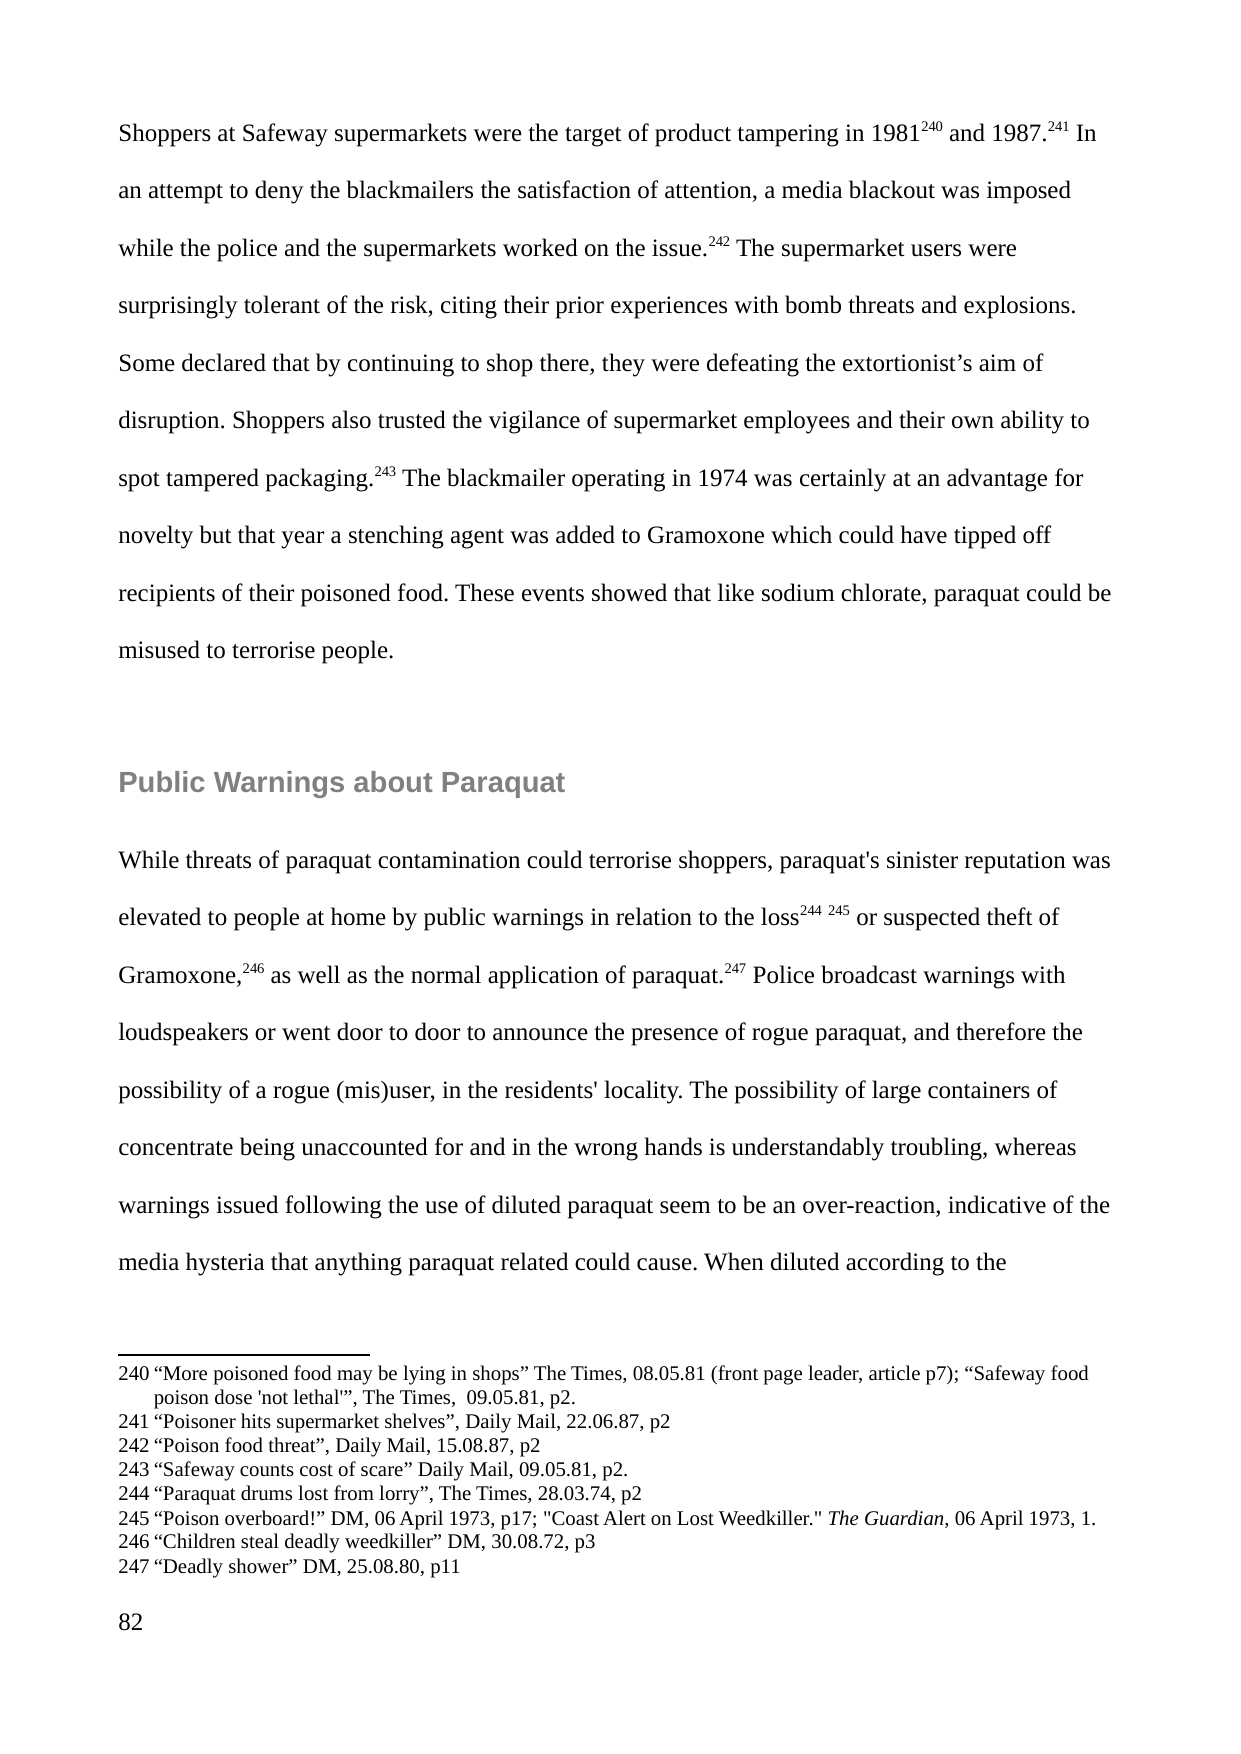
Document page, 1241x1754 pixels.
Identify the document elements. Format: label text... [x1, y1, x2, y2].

text “Poison overboard!” DM, 06 April 1973, p17; "Coast Alert on Lost Weedkiller." The Guardian, 06 April 1973, 1. [118, 1505, 1122, 1529]
text “Children steal deadly weedkiller” DM, 30.08.72, p3 [118, 1529, 1122, 1553]
text “Paraquat drums lost from lorry”, The Times, 28.03.74, p2 [118, 1481, 1122, 1505]
text “More poisoned food may be lying in shops” The Times, 08.05.81 (front page leader, article p7); “Safeway food poison dose 'not lethal'”, The Times, 09.05.81, p2. [118, 1361, 1122, 1409]
text “Safeway counts cost of scare” Daily Mail, 09.05.81, p2. [118, 1457, 1122, 1481]
text “Poisoner hits supermarket shelves”, Daily Mail, 22.06.87, p2 [118, 1409, 1122, 1433]
subtitle Public Warnings about Paraquat [118, 765, 1122, 799]
text “Deadly shower” DM, 25.08.80, p11 [118, 1553, 1122, 1578]
text While threats of paraquat contamination could terrorise shoppers, paraquat's sinister reputation was elevated to people at home by public warnings in relation to the loss or suspected theft of Gramoxone, as well as the normal application of paraquat. Police broadcast warnings with loudspeakers or went door to door to announce the presence of rogue paraquat, and therefore the possibility of a rogue (mis)user, in the residents' locality. The possibility of large containers of concentrate being unaccounted for and in the wrong hands is understandably troubling, whereas warnings issued following the use of diluted paraquat seem to be an over-reaction, indicative of the media hysteria that anything paraquat related could cause. When diluted according to the [118, 845, 1122, 1276]
text “Poison food threat”, Daily Mail, 15.08.87, p2 [118, 1433, 1122, 1457]
text Shoppers at Safeway supermarkets were the target of product tampering in 1981 and 1987. In an attempt to deny the blackmailers the satisfaction of attention, a media blackout was imposed while the police and the supermarkets worked on the issue. The supermarket users were surprisingly tolerant of the risk, citing their prior experiences with bomb threats and explosions. Some declared that by continuing to shop there, they were defeating the extortionist’s aim of disruption. Shoppers also trusted the vigilance of supermarket employees and their own ability to spot tampered packaging. The blackmailer operating in 1974 was certainly at an advantage for novelty but that year a stenching agent was added to Gramoxone which could have tipped off recipients of their poisoned food. These events showed that like sodium chlorate, paraquat could be misused to terrorise people. [118, 118, 1122, 664]
